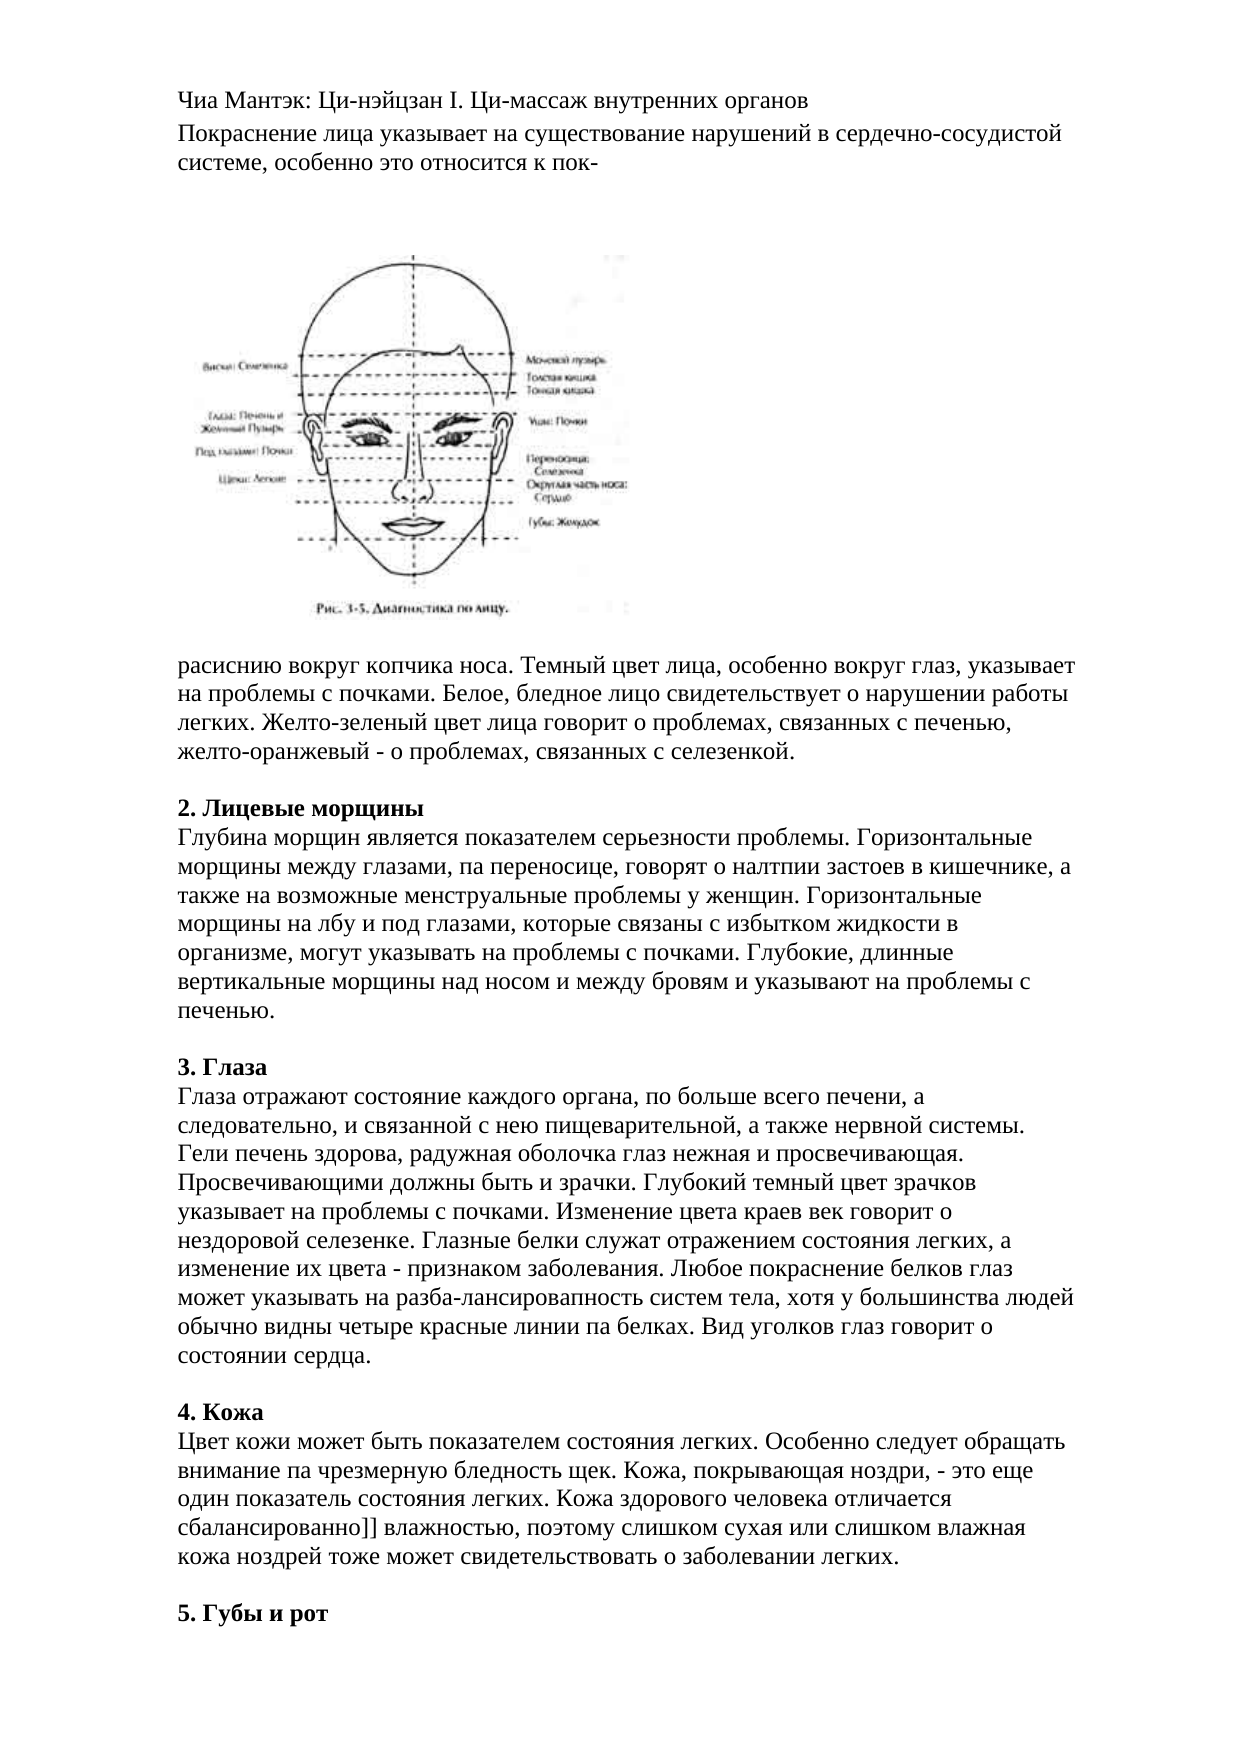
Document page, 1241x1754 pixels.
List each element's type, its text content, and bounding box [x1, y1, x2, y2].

text расиснию вокруг копчика носа. Темный цвет лица, особенно вокруг глаз, указывает на проблемы с почками. Белое, бледное лицо свидетельствует о нарушении работы легких. Желто-зеленый цвет лица говорит о проблемах, связанных с печенью, желто-оранжевый - о проблемах, связанных с селезенкой. 2. Лицевые морщины Глубина морщин является показателем серьезности проблемы. Горизонтальные морщины между глазами, па переносице, говорят о налтпии застоев в кишечнике, а также на возможные менструальные проблемы у женщин. Горизонтальные морщины на лбу и под глазами, которые связаны с избытком жидкости в организме, могут указывать на проблемы с почками. Глубокие, длинные вертикальные морщины над носом и между бровям и указывают на проблемы с печенью. 3. Глаза Глаза отражают состояние каждого органа, по больше всего печени, а следовательно, и связанной с нею пищеварительной, а также нервной системы. Гели печень здорова, радужная оболочка глаз нежная и просвечивающая. Просвечивающими должны быть и зрачки. Глубокий темный цвет зрачков указывает на проблемы с почками. Изменение цвета краев век говорит о нездоровой селезенке. Глазные белки служат отражением состояния легких, а изменение их цвета - признаком заболевания. Любое покраснение белков глаз может указывать на разба-лансировапность систем тела, хотя у большинства людей обычно видны четыре красные линии па белках. Вид уголков глаз говорит о состоянии сердца. 4. Кожа Цвет кожи может быть показателем состояния легких. Особенно следует обращать внимание па чрезмерную бледность щек. Кожа, покрывающая ноздри, - это еще один показатель состояния легких. Кожа здорового человека отличается сбалансированно]] влажностью, поэтому слишком сухая или слишком влажная кожа ноздрей тоже может свидетельствовать о заболевании легких. 5. Губы и рот [177, 650, 1076, 1627]
text Покраснение лица указывает на существование нарушений в сердечно-сосудистой системе, особенно это относится к пок- [177, 118, 1076, 176]
picture [193, 255, 630, 620]
